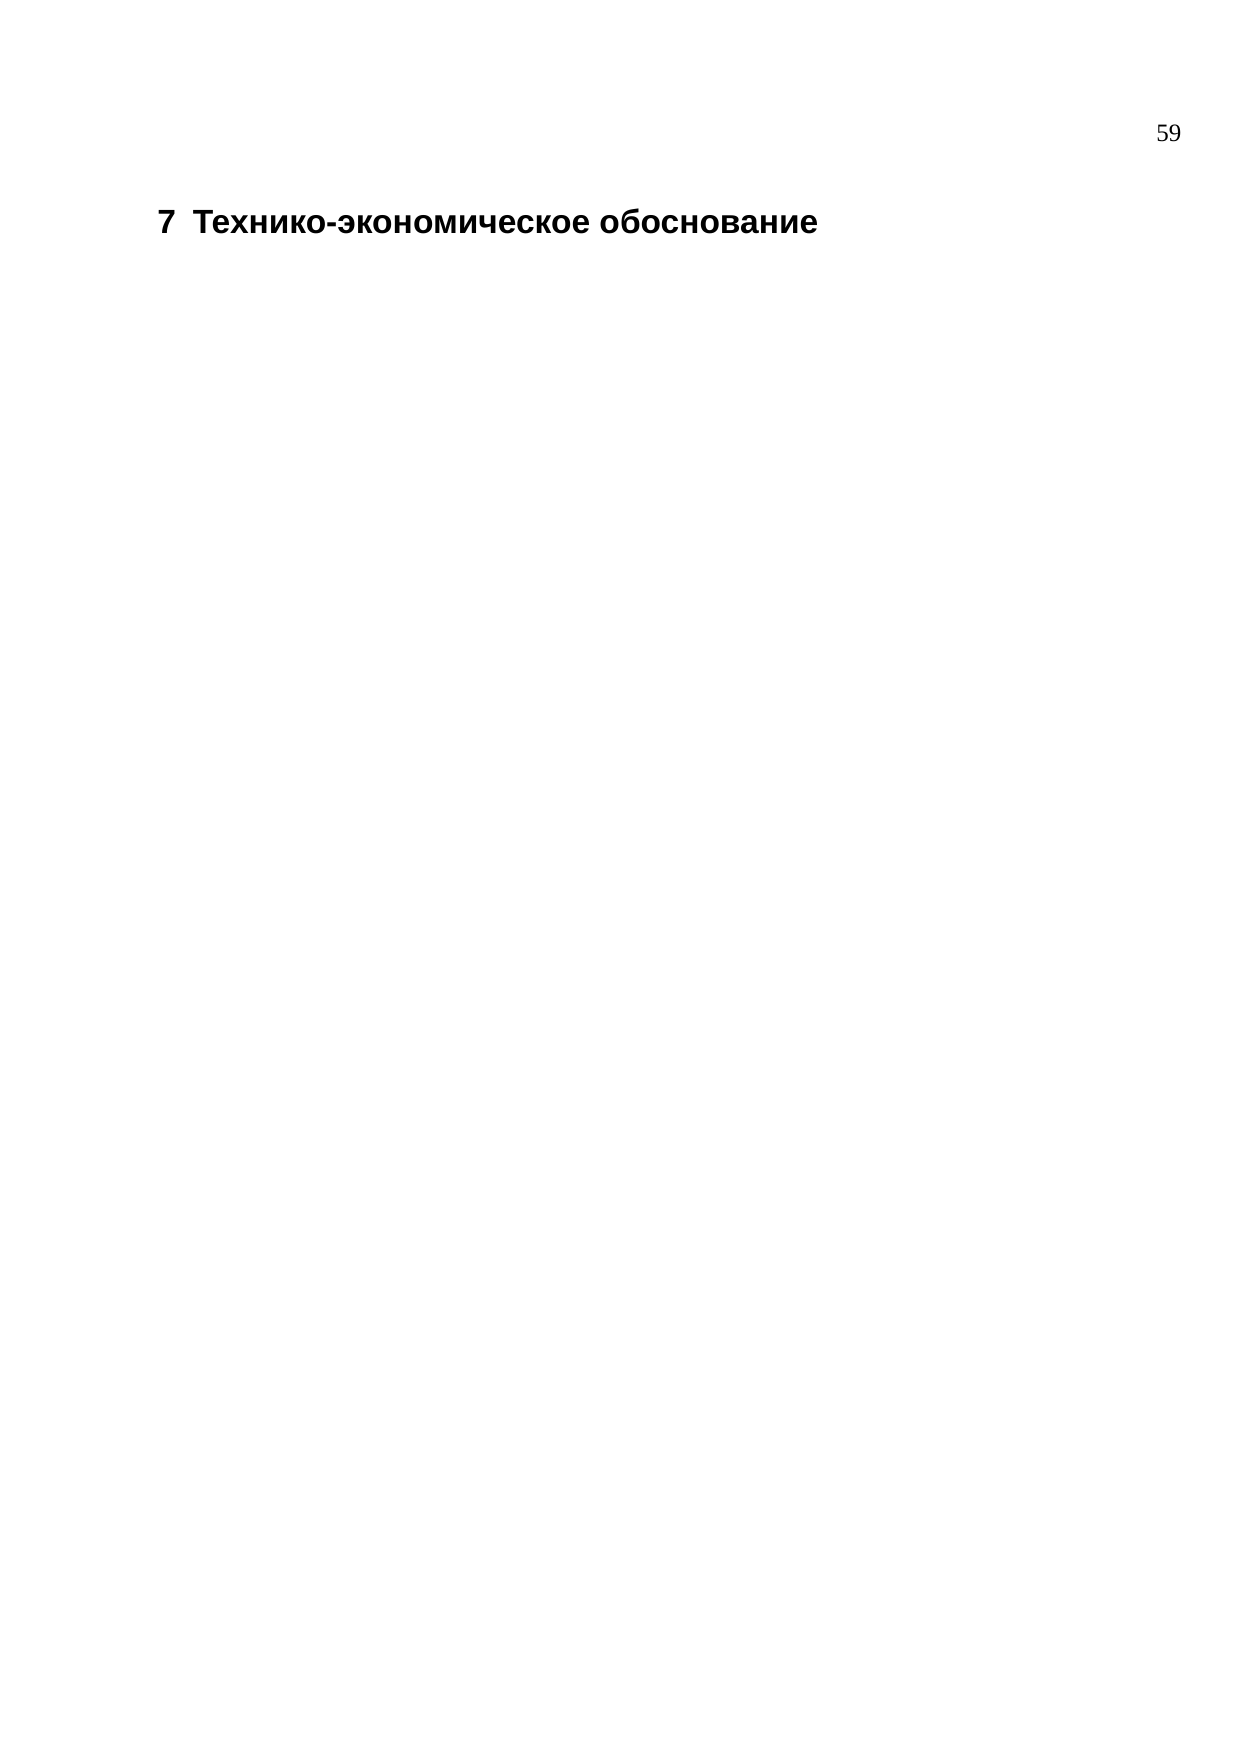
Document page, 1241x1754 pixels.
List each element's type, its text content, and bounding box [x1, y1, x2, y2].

subtitle Технико-экономическое обоснование [148, 202, 1181, 241]
